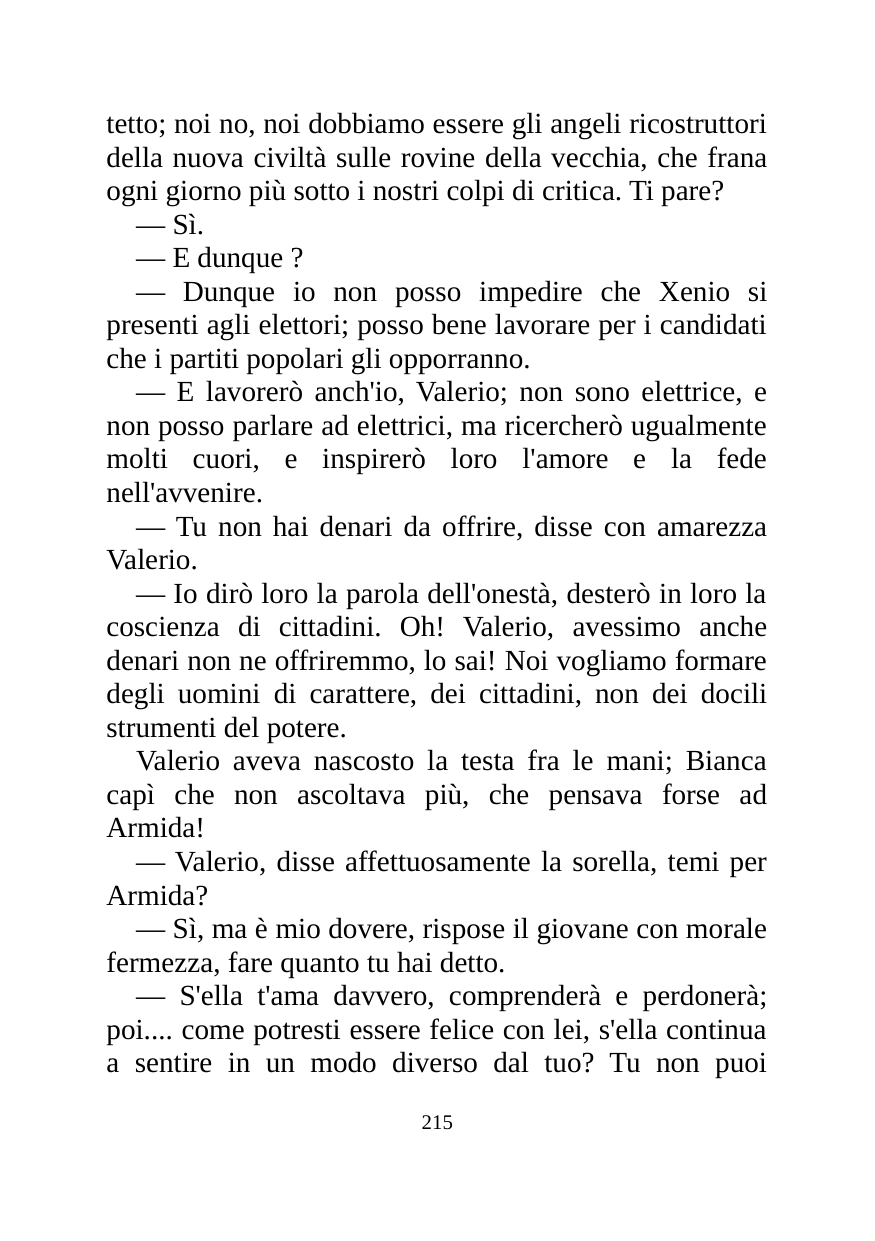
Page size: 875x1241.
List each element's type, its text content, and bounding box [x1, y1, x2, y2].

text Valerio aveva nascosto la testa fra le mani; Bianca capì che non ascoltava più, che pensava forse ad Armida! [106, 743, 768, 844]
text — Io dirò loro la parola dell'onestà, desterò in loro la coscienza di cittadini. Oh! Valerio, avessimo anche denari non ne offriremmo, lo sai! Noi vogliamo formare degli uomini di carattere, dei cittadini, non dei docili strumenti del potere. [106, 576, 768, 743]
text — Valerio, disse affettuosamente la sorella, temi per Armida? [106, 844, 768, 911]
text — Sì. [106, 207, 768, 240]
text — Dunque io non posso impedire che Xenio si presenti agli elettori; posso bene lavorare per i candidati che i partiti popolari gli opporranno. [106, 274, 768, 374]
text — Tu non hai denari da offrire, disse con amarezza Valerio. [106, 509, 768, 576]
text tetto; noi no, noi dobbiamo essere gli angeli ricostruttori della nuova civiltà sulle rovine della vecchia, che frana ogni giorno più sotto i nostri colpi di critica. Ti pare? [106, 106, 768, 207]
text — S'ella t'ama davvero, comprenderà e perdonerà; poi.... come potresti essere felice con lei, s'ella continua a sentire in un modo diverso dal tuo? Tu non puoi [106, 978, 768, 1079]
text — E dunque ? [106, 240, 768, 274]
text — Sì, ma è mio dovere, rispose il giovane con morale fermezza, fare quanto tu hai detto. [106, 911, 768, 978]
text — E lavorerò anch'io, Valerio; non sono elettrice, e non posso parlare ad elettrici, ma ricercherò ugualmente molti cuori, e inspirerò loro l'amore e la fede nell'avvenire. [106, 374, 768, 509]
